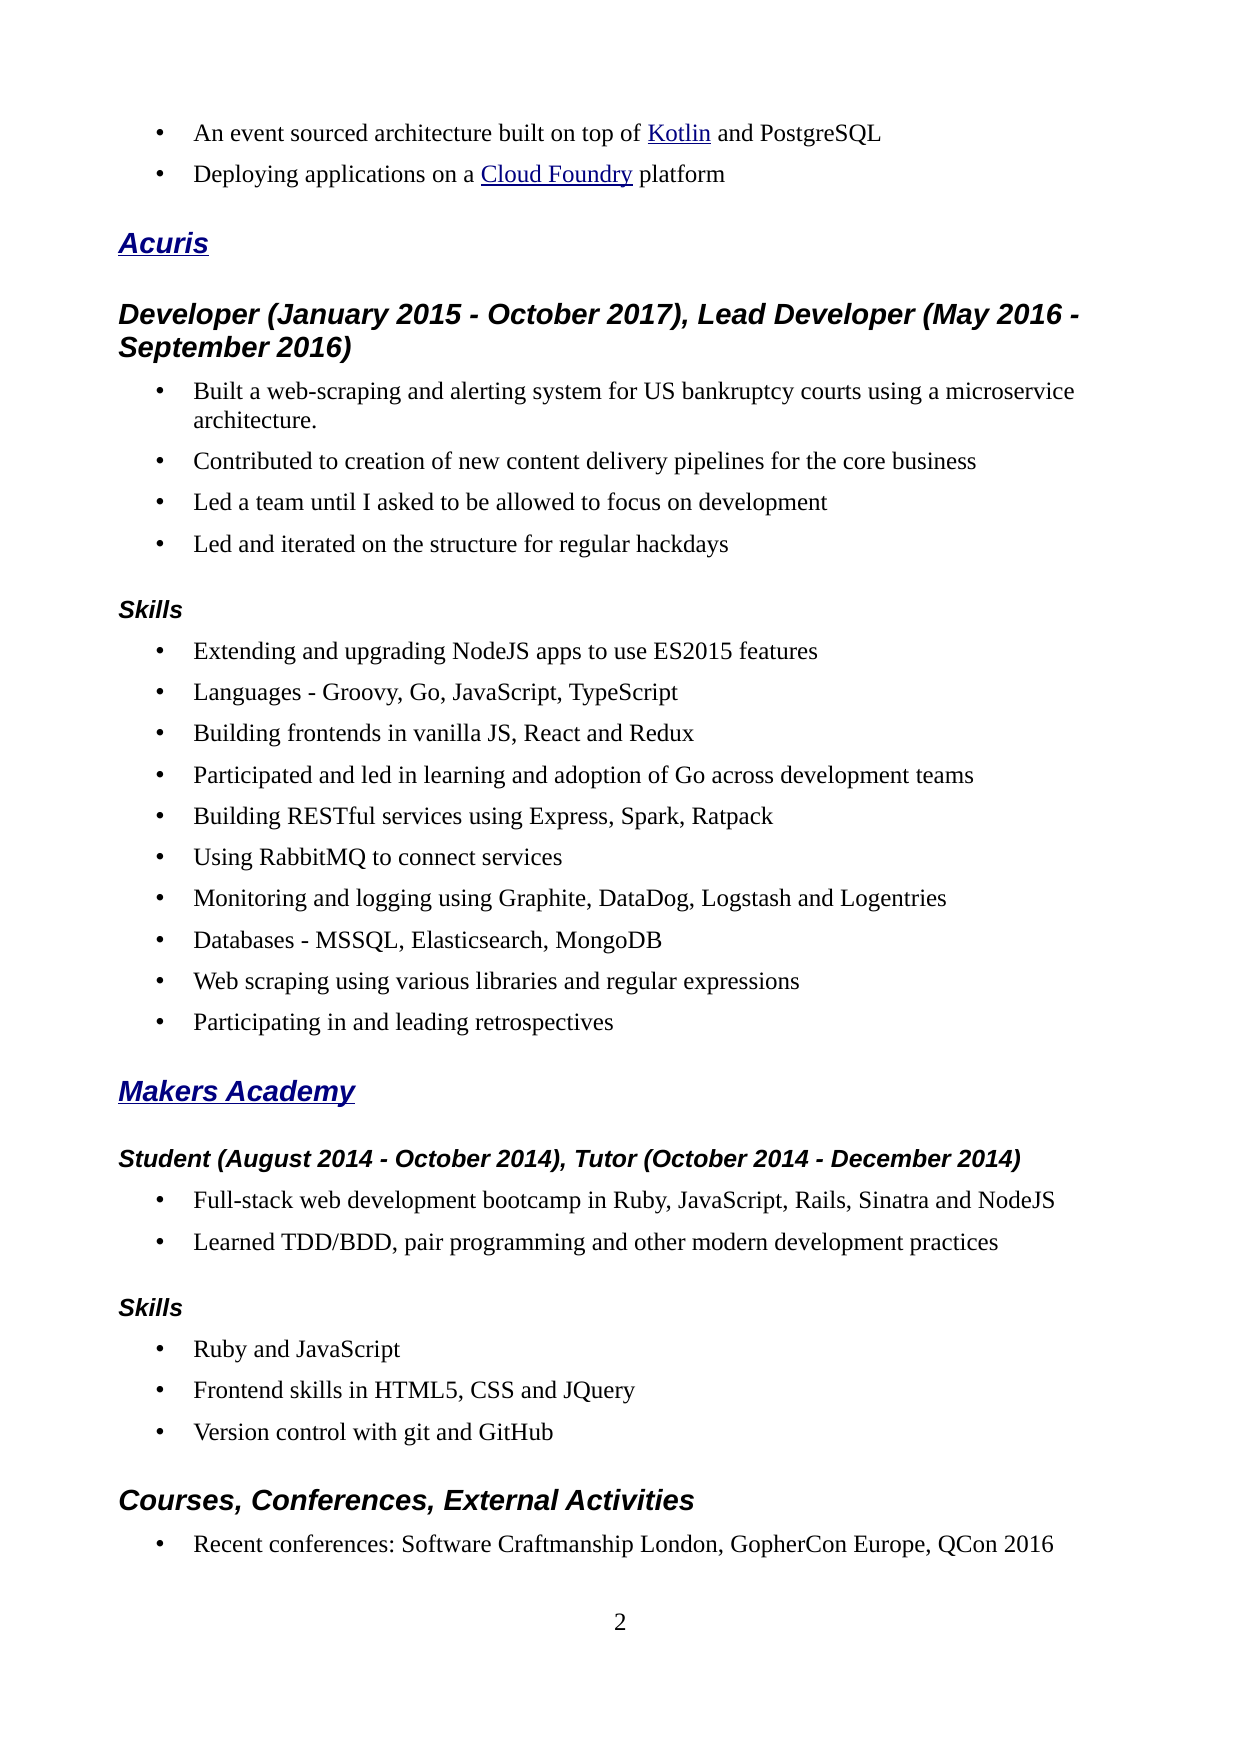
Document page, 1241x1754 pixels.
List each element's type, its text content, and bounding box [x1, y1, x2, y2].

subtitle Developer (January 2015 - October 2017), Lead Developer (May 2016 - September 2016) [118, 297, 1122, 364]
list Building RESTful services using Express, Spark, Ratpack [156, 801, 1122, 830]
list Deploying applications on a Cloud Foundry platform [156, 159, 1122, 188]
subtitle Courses, Conferences, External Activities [118, 1483, 1122, 1516]
subtitle Skills [118, 595, 1122, 623]
list Frontend skills in HTML5, CSS and JQuery [156, 1375, 1122, 1404]
list Ruby and JavaScript [156, 1334, 1122, 1363]
list Participated and led in learning and adoption of Go across development teams [156, 760, 1122, 788]
subtitle Skills [118, 1293, 1122, 1322]
list Recent conferences: Software Craftmanship London, GopherCon Europe, QCon 2016 [156, 1529, 1122, 1558]
subtitle Acuris [118, 226, 1122, 259]
list Languages - Groovy, Go, JavaScript, TypeScript [156, 677, 1122, 706]
list Built a web-scraping and alerting system for US bankruptcy courts using a microservice architecture. [156, 376, 1122, 434]
list An event sourced architecture built on top of Kotlin and PostgreSQL [156, 118, 1122, 147]
list Extending and upgrading NodeJS apps to use ES2015 features [156, 636, 1122, 665]
subtitle Makers Academy [118, 1073, 1122, 1107]
list Contributed to creation of new content delivery pipelines for the core business [156, 446, 1122, 475]
list Participating in and leading retrospectives [156, 1007, 1122, 1036]
list Version control with git and GitHub [156, 1417, 1122, 1445]
list Led a team until I asked to be allowed to focus on development [156, 487, 1122, 516]
subtitle Student (August 2014 - October 2014), Tutor (October 2014 - December 2014) [118, 1144, 1122, 1173]
list Building frontends in vanilla JS, React and Redux [156, 718, 1122, 747]
list Full-stack web development bootcamp in Ruby, JavaScript, Rails, Sinatra and NodeJS [156, 1186, 1122, 1214]
list Databases - MSSQL, Elasticsearch, MongoDB [156, 925, 1122, 953]
list Monitoring and logging using Graphite, DataDog, Logstash and Logentries [156, 883, 1122, 912]
list Learned TDD/BDD, pair programming and other modern development practices [156, 1227, 1122, 1256]
list Web scraping using various libraries and regular expressions [156, 966, 1122, 995]
list Led and iterated on the structure for regular hackdays [156, 529, 1122, 557]
list Using RabbitMQ to connect services [156, 842, 1122, 871]
